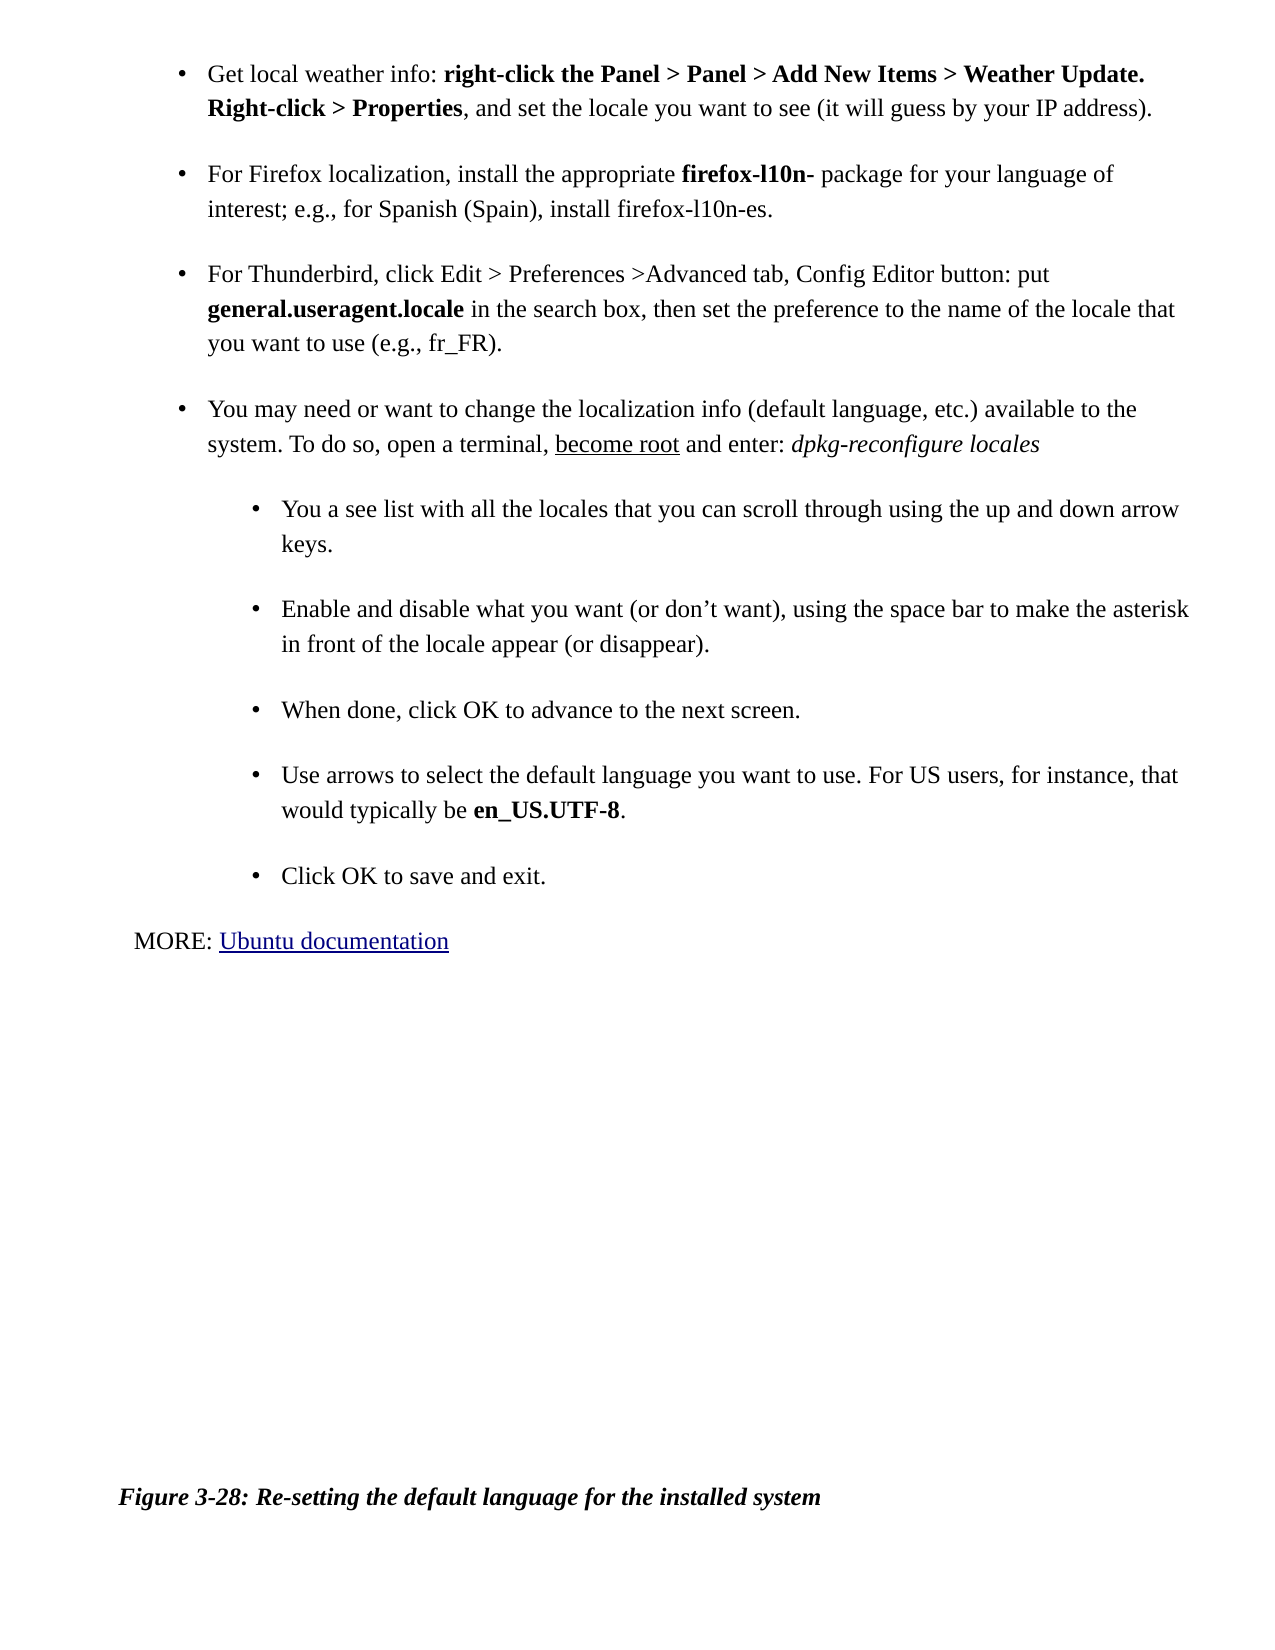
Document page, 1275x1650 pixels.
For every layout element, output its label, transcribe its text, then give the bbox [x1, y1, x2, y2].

text MORE: Ubuntu documentation [134, 926, 1200, 955]
list Get local weather info: right-click the Panel > Panel > Add New Items > Weather Update. Right-click > Properties, and set the locale you want to see (it will guess by your IP address). [178, 59, 1200, 122]
list Enable and disable what you want (or don’t want), using the space bar to make the asterisk in front of the locale appear (or disappear). [252, 594, 1200, 658]
list For Thunderbird, click Edit > Preferences >Advanced tab, Config Editor button: put general.useragent.locale in the search box, then set the preference to the name of the locale that you want to use (e.g., fr_FR). [178, 259, 1200, 357]
text Figure 3-28: Re-setting the default language for the installed system [118, 1482, 1216, 1511]
list You a see list with all the locales that you can scroll through using the up and down arrow keys. [252, 494, 1200, 558]
list Use arrows to select the default language you want to use. For US users, for instance, that would typically be en_US.UTF-8. [252, 761, 1200, 824]
list For Firefox localization, install the appropriate firefox-l10n- package for your language of interest; e.g., for Spanish (Spain), install firefox-l10n-es. [178, 159, 1200, 222]
list You may need or want to change the localization info (default language, etc.) available to the system. To do so, open a terminal, become root and enter: dpkg-reconfigure locales [178, 394, 1200, 457]
list Click OK to save and exit. [252, 861, 1200, 889]
list When done, click OK to advance to the next screen. [252, 695, 1200, 723]
